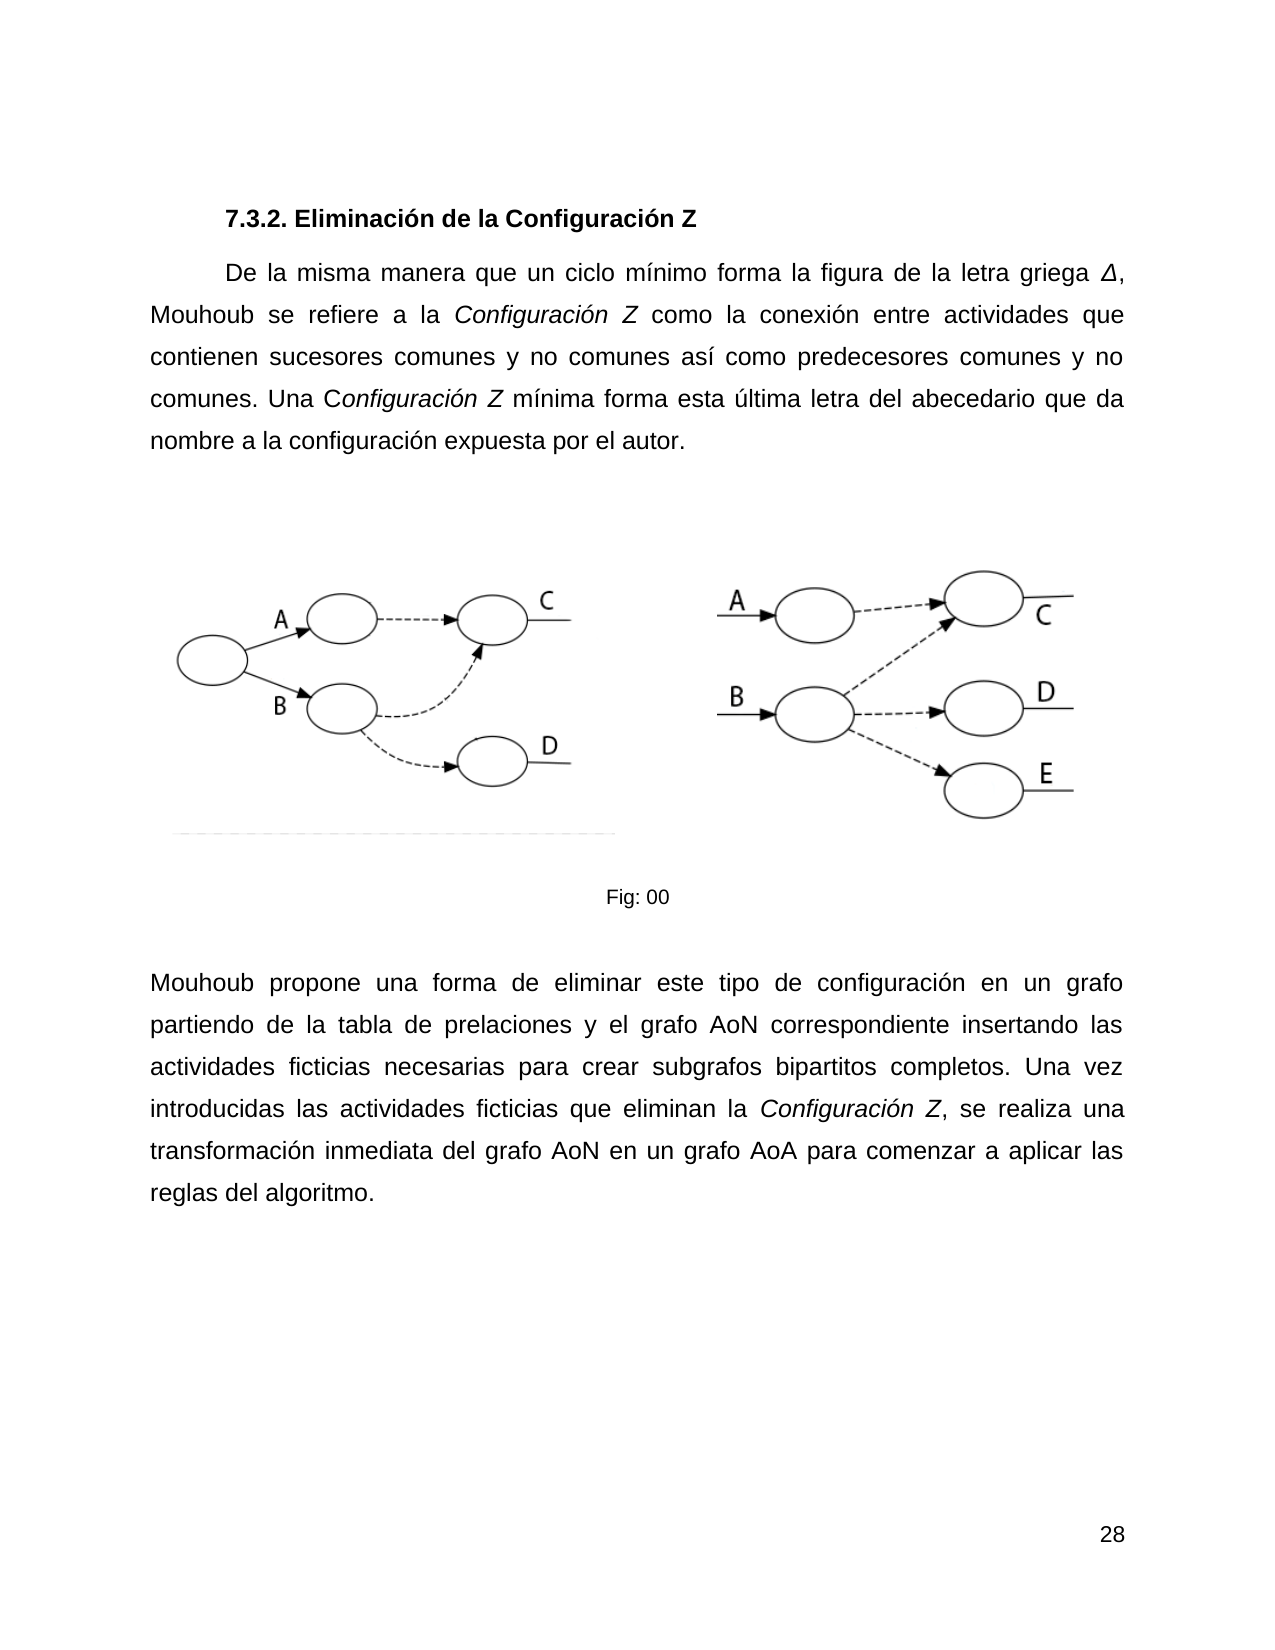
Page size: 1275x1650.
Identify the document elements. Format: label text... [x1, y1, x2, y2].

picture [160, 540, 615, 835]
text 7.3.2. Eliminación de la Configuración Z [150, 205, 1125, 233]
text Mouhoub propone una forma de eliminar este tipo de configuración en un grafo partiendo de la tabla de prelaciones y el grafo AoN correspondiente insertando las actividades ficticias necesarias para crear subgrafos bipartitos completos. Una vez introducidas las actividades ficticias que eliminan la Configuración Z, se realiza una transformación inmediata del grafo AoN en un grafo AoA para comenzar a aplicar las reglas del algoritmo. [150, 969, 1125, 1206]
text De la misma manera que un ciclo mínimo forma la figura de la letra griega Δ, Mouhoub se refiere a la Configuración Z como la conexión entre actividades que contienen sucesores comunes y no comunes así como predecesores comunes y no comunes. Una Configuración Z mínima forma esta última letra del abecedario que da nombre a la configuración expuesta por el autor. [150, 259, 1125, 454]
picture [717, 563, 1074, 837]
text Fig: 00 [150, 885, 1125, 909]
